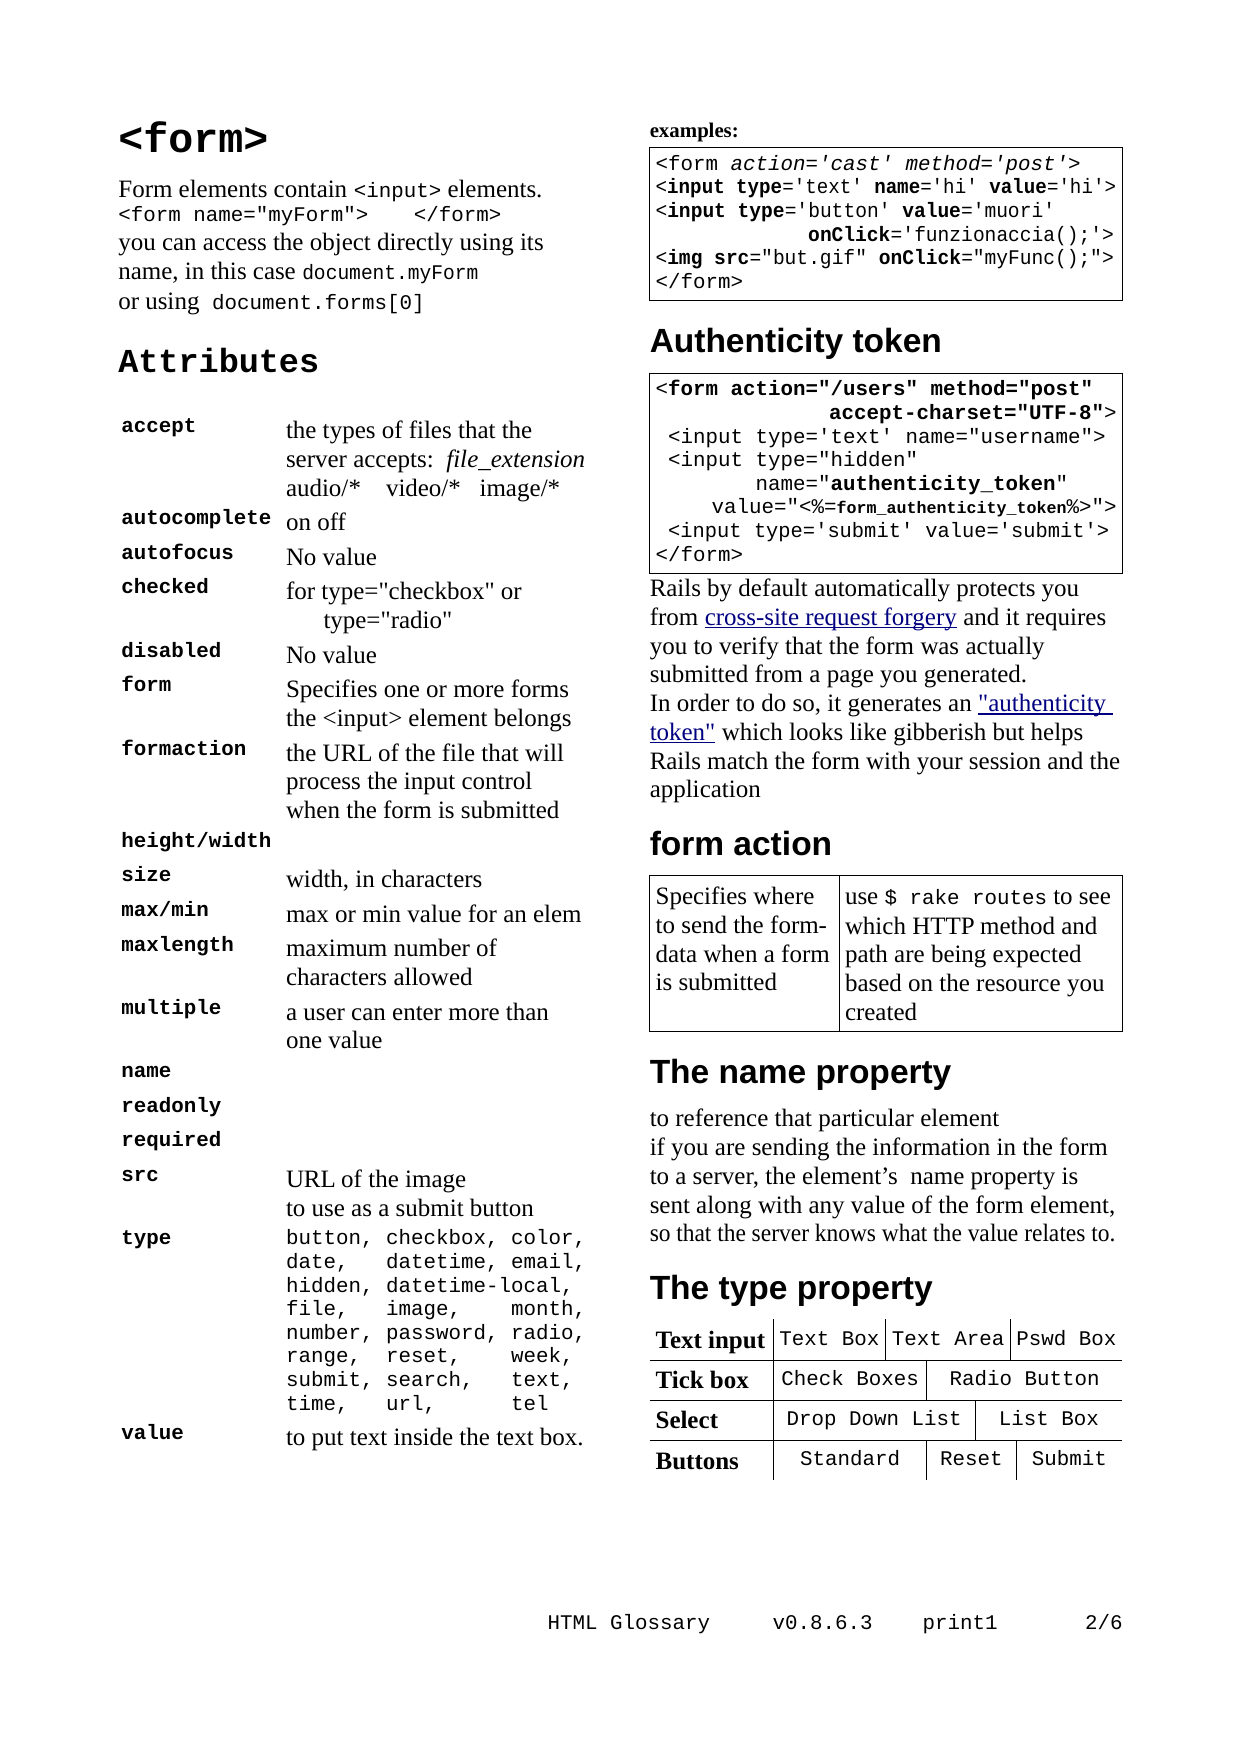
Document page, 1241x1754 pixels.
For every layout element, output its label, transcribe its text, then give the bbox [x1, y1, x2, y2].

table_cell value [118, 1419, 283, 1454]
subtitle The name property [649, 1052, 1122, 1091]
subtitle <form> [118, 118, 591, 165]
table_header use $ rake routes to see which HTTP method and path are being expected based on the resource you created [840, 876, 1122, 1031]
table_cell Reset [927, 1441, 1016, 1480]
text if you are sending the information in the form to a server, the element’s name property is sent along with any value of the form element, so that the server knows what the value relates to. [649, 1132, 1122, 1247]
subtitle form action [649, 824, 1122, 863]
table_cell readonly [118, 1092, 283, 1126]
text Rails by default automatically protects you from cross-site request forgery and it requires you to verify that the form was actually submitted from a page you generated. [649, 574, 1122, 688]
table_cell Select [650, 1401, 773, 1440]
subtitle The type property [649, 1268, 1122, 1307]
text examples: [649, 118, 1122, 142]
table_cell multiple [118, 994, 283, 1057]
table_cell a user can enter more than one value [283, 994, 591, 1057]
table_cell form [118, 671, 283, 735]
table_cell Buttons [650, 1441, 773, 1480]
text Form elements contain <input> elements. [118, 174, 591, 204]
table_cell type [118, 1224, 283, 1419]
table_cell src [118, 1161, 283, 1224]
table_cell [283, 1092, 591, 1126]
table_cell formaction [118, 735, 283, 827]
table_header accept [118, 412, 283, 504]
text <form name="myForm"> </form> [118, 204, 591, 227]
subtitle Attributes [118, 345, 591, 383]
table_header <form action='cast' method='post'> <input type='text' name='hi' value='hi'> <input type='button' value='muori' onClick='funzionaccia();'> <img src="but.gif" onClick="myFunc();"> </form> [650, 148, 1122, 300]
text or using document.forms[0] [118, 286, 591, 315]
table_header the types of files that the server accepts: file_extension audio/* video/* image/* [283, 412, 591, 504]
table_cell autocomplete [118, 504, 283, 539]
table_cell max or min value for an elem [283, 896, 591, 931]
table_cell checked [118, 574, 283, 637]
table_cell size [118, 861, 283, 896]
table_cell Radio Button [927, 1361, 1122, 1400]
table_cell No value [283, 539, 591, 573]
table_cell button, checkbox, color, date, datetime, email, hidden, datetime-local, file, image, month, number, password, radio, range, reset, week, submit, search, text, time, url, tel [283, 1224, 591, 1419]
table_header Text input [650, 1319, 773, 1359]
table_cell Tick box [650, 1361, 773, 1400]
table_cell width, in characters [283, 861, 591, 896]
text you can access the object directly using its name, in this case document.myForm [118, 227, 591, 286]
table_header Specifies where to send the form-data when a form is submitted [650, 876, 839, 1031]
table_header Pswd Box [1011, 1319, 1122, 1359]
text to reference that particular element [649, 1103, 1122, 1132]
table_cell Check Boxes [774, 1361, 926, 1400]
table_cell autofocus [118, 539, 283, 573]
table_header Text Box [774, 1319, 885, 1359]
table_cell disabled [118, 637, 283, 671]
table_cell height/width [118, 827, 283, 861]
table_cell to put text inside the text box. [283, 1419, 591, 1454]
table_cell [283, 1126, 591, 1161]
table_cell on off [283, 504, 591, 539]
table_cell maximum number of characters allowed [283, 931, 591, 994]
table_cell the URL of the file that will process the input control when the form is submitted [283, 735, 591, 827]
table_cell Standard [774, 1441, 926, 1480]
text In order to do so, it generates an "authenticity token" which looks like gibberish but helps Rails match the form with your session and the application [649, 688, 1122, 803]
table_cell Submit [1017, 1441, 1122, 1480]
table_cell [283, 827, 591, 861]
table_cell name [118, 1057, 283, 1092]
table_cell maxlength [118, 931, 283, 994]
table_cell for type="checkbox" or type="radio" [283, 574, 591, 637]
table_cell No value [283, 637, 591, 671]
table_cell [283, 1057, 591, 1092]
subtitle Authenticity token [649, 321, 1122, 360]
table_cell Drop Down List [774, 1401, 975, 1440]
table_cell max/min [118, 896, 283, 931]
table_cell Specifies one or more forms the <input> element belongs [283, 671, 591, 735]
table_header Text Area [886, 1319, 1010, 1359]
table_cell URL of the image to use as a submit button [283, 1161, 591, 1224]
table_cell required [118, 1126, 283, 1161]
table_cell List Box [976, 1401, 1122, 1440]
table_header <form action="/users" method="post" accept-charset="UTF-8"> <input type='text' name="username"> <input type="hidden" name="authenticity_token" value="<%=form_authenticity_token%>"> <input type='submit' value='submit'> </form> [650, 374, 1122, 573]
